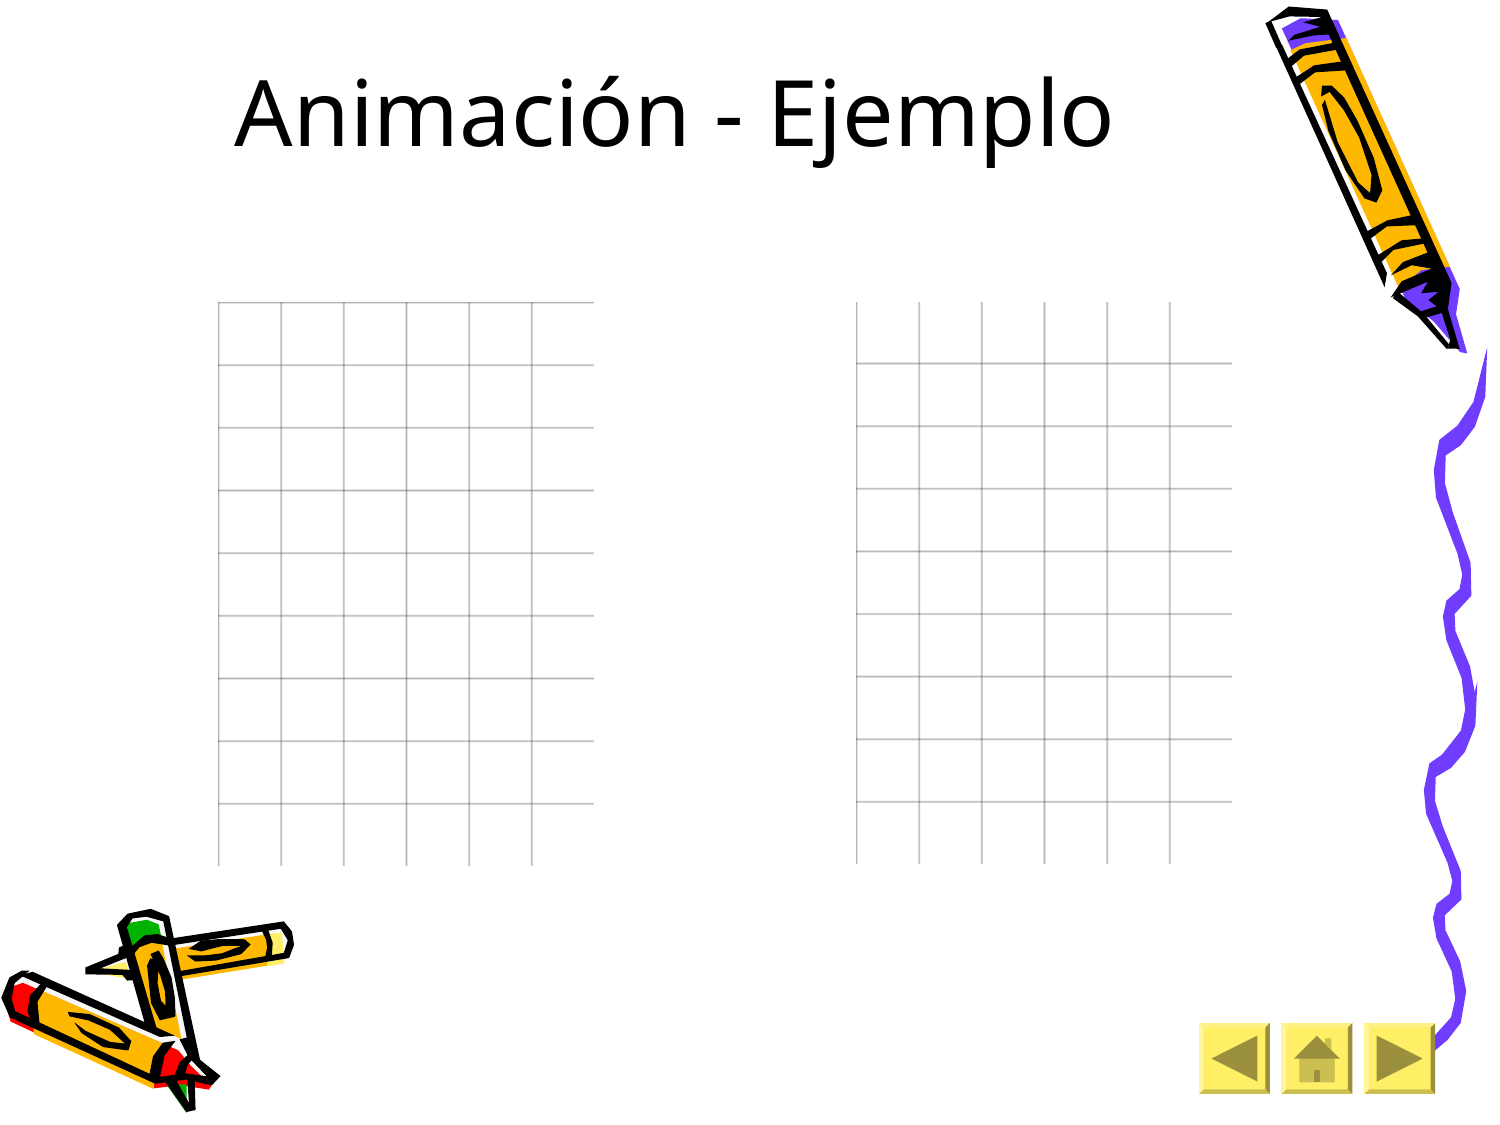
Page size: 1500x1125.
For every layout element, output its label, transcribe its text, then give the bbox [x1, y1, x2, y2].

picture [218, 302, 594, 866]
text_box [1366, 1023, 1436, 1094]
text_box [1200, 1023, 1270, 1094]
picture [856, 302, 1232, 864]
text_box [1283, 1023, 1353, 1094]
title Animación - Ejemplo [112, 37, 1240, 182]
